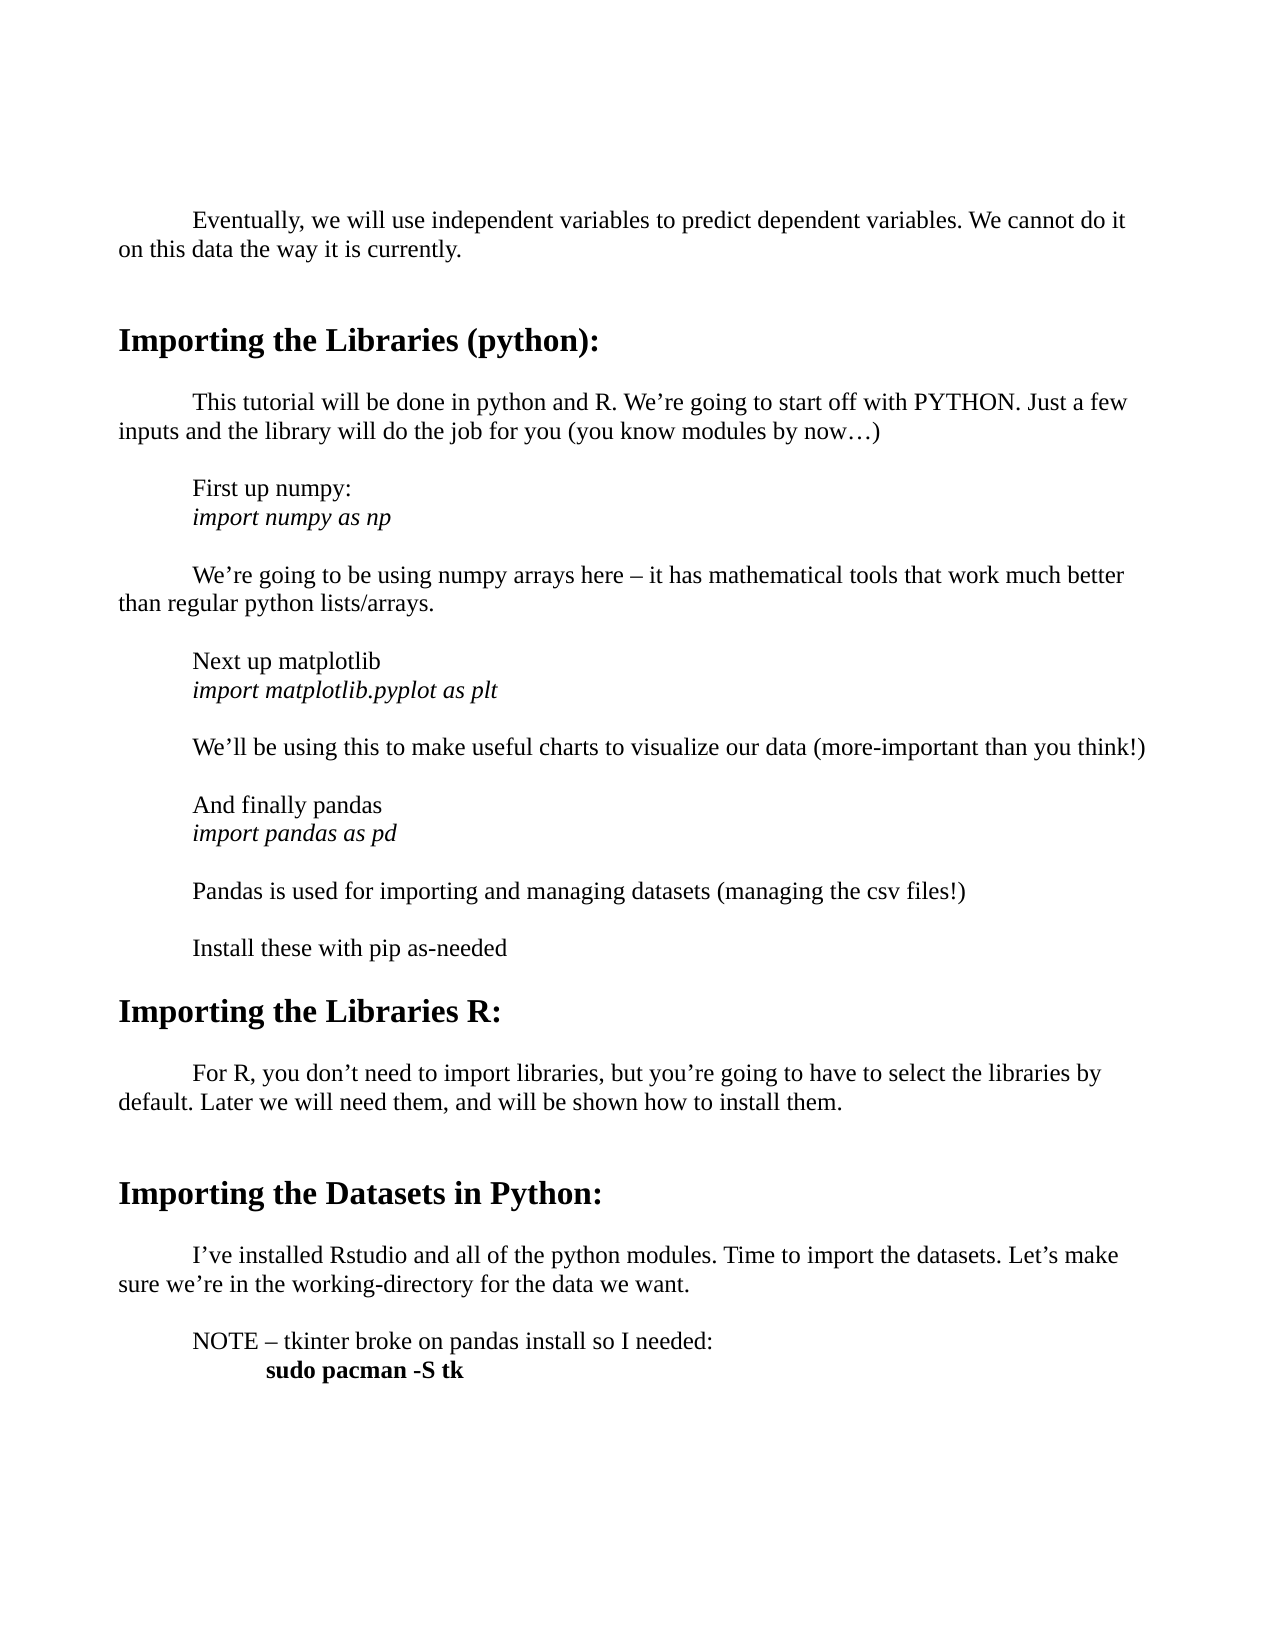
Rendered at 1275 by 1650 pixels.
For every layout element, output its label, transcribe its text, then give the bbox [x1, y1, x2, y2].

text Importing the Datasets in Python: [118, 1173, 1157, 1211]
text Install these with pip as-needed [118, 933, 1157, 962]
text import pandas as pd [118, 818, 1157, 847]
text NOTE – tkinter broke on pandas install so I needed: [118, 1326, 1157, 1355]
text Eventually, we will use independent variables to predict dependent variables. We cannot do it on this data the way it is currently. [118, 205, 1157, 263]
text import numpy as np [118, 502, 1157, 531]
text And finally pandas [118, 790, 1157, 818]
text This tutorial will be done in python and R. We’re going to start off with PYTHON. Just a few inputs and the library will do the job for you (you know modules by now…) [118, 387, 1157, 445]
text We’re going to be using numpy arrays here – it has mathematical tools that work much better than regular python lists/arrays. [118, 560, 1157, 617]
text Next up matplotlib [118, 646, 1157, 675]
text First up numpy: [118, 473, 1157, 502]
text Pandas is used for importing and managing datasets (managing the csv files!) [118, 876, 1157, 905]
text I’ve installed Rstudio and all of the python modules. Time to import the datasets. Let’s make sure we’re in the working-directory for the data we want. [118, 1240, 1157, 1298]
text sudo pacman -S tk [118, 1355, 1157, 1384]
text We’ll be using this to make useful charts to visualize our data (more-important than you think!) [118, 732, 1157, 761]
text import matplotlib.pyplot as plt [118, 675, 1157, 703]
text Importing the Libraries R: [118, 991, 1157, 1029]
text Importing the Libraries (python): [118, 320, 1157, 358]
text For R, you don’t need to import libraries, but you’re going to have to select the libraries by default. Later we will need them, and will be shown how to install them. [118, 1058, 1157, 1116]
